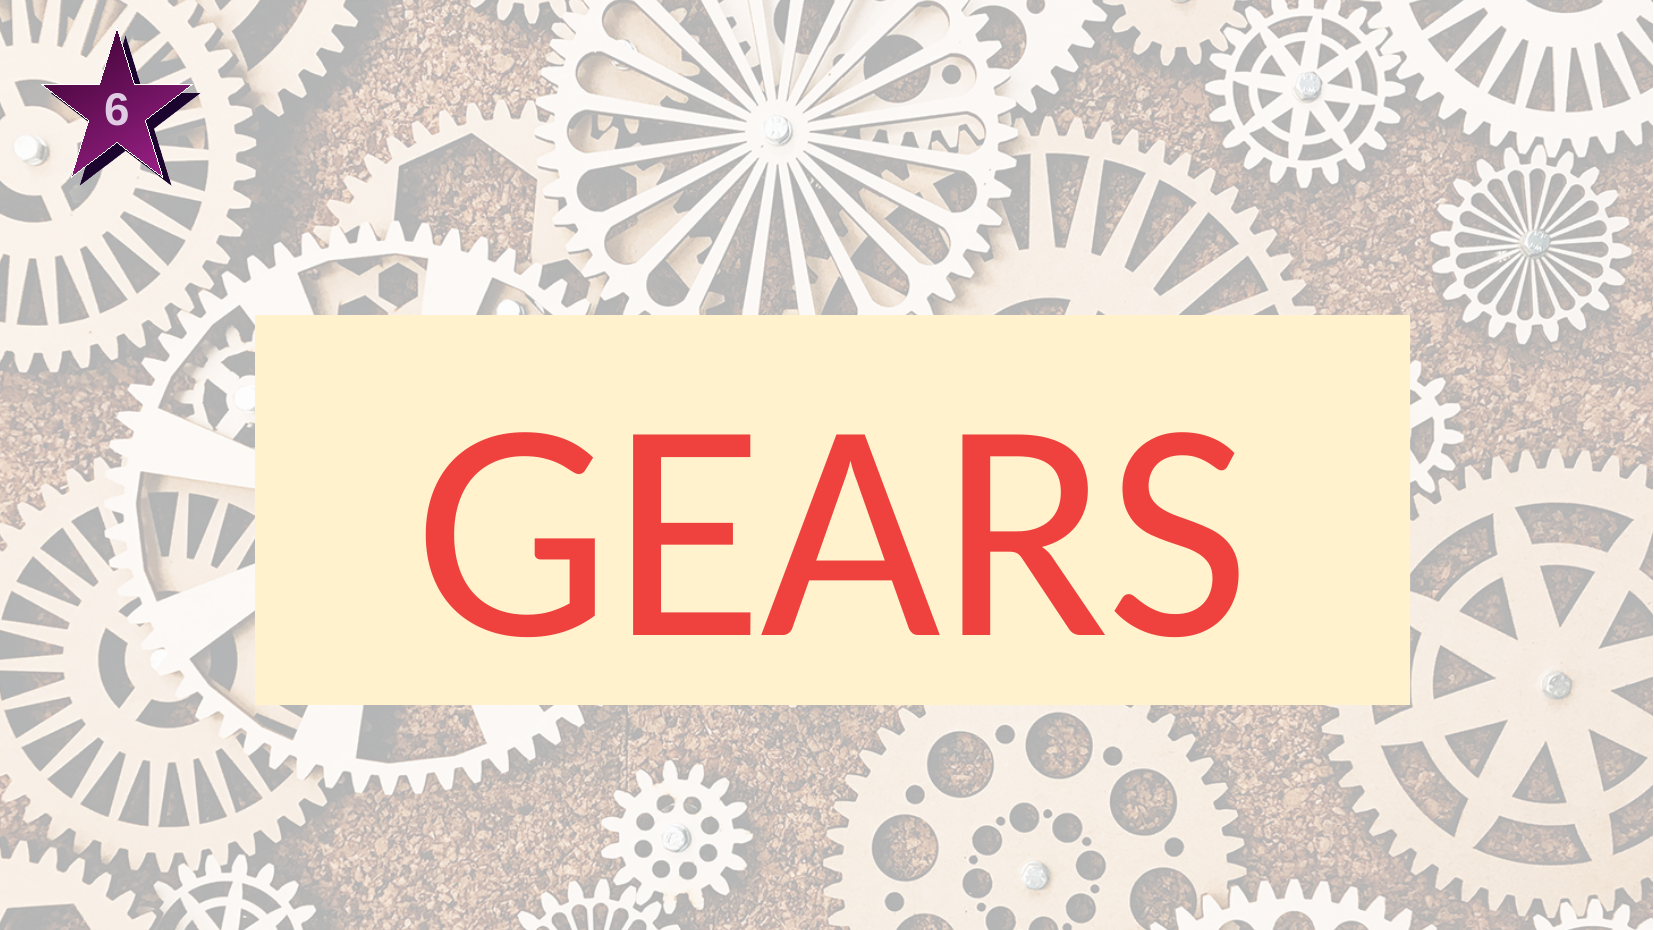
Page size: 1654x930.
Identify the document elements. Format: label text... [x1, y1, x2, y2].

text_box GEARS [255, 315, 1411, 705]
text_box 6 [41, 26, 193, 178]
picture [0, 0, 1653, 930]
